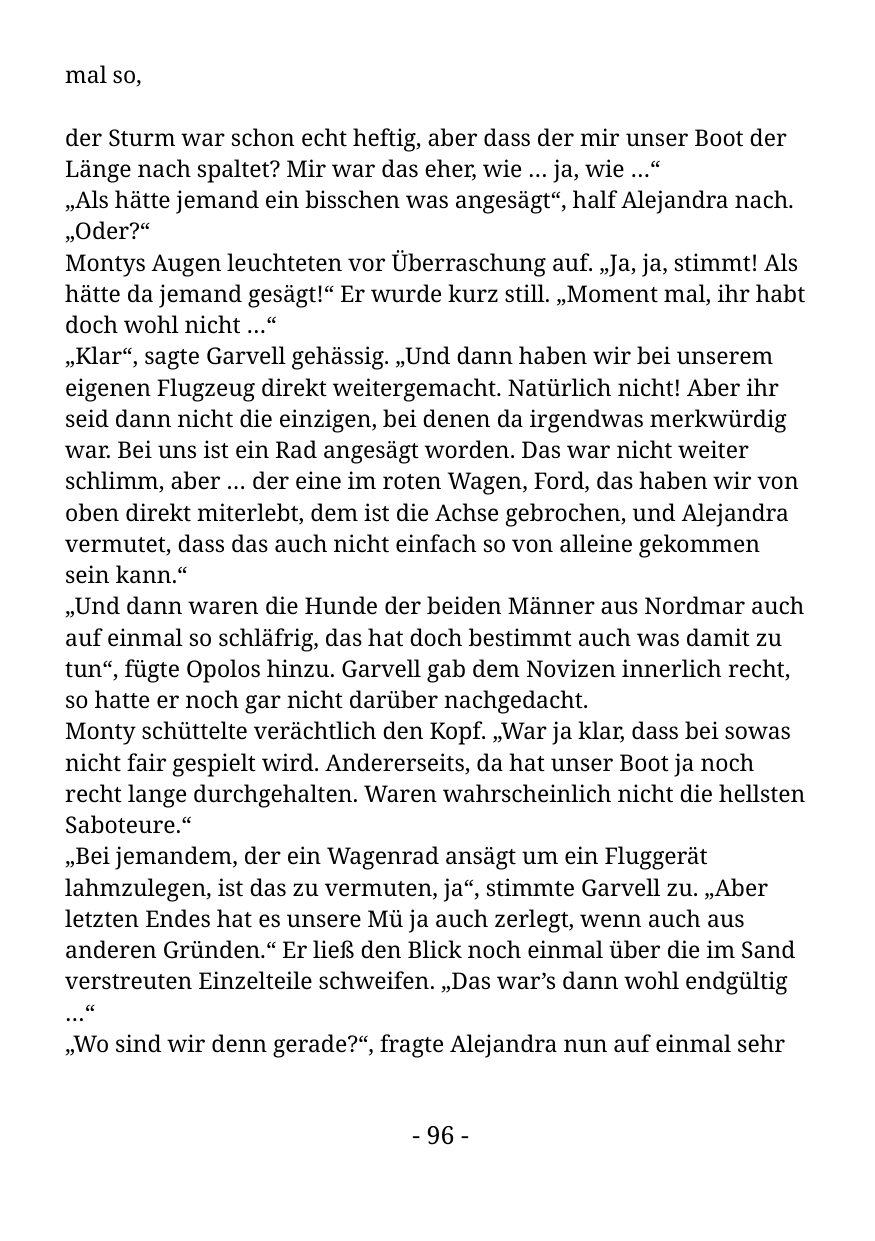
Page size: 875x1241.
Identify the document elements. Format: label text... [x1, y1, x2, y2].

text „Bei jemandem, der ein Wagenrad ansägt um ein Fluggerät lahmzulegen, ist das zu vermuten, ja“, stimmte Garvell zu. „Aber letzten Endes hat es unsere Mü ja auch zerlegt, wenn auch aus anderen Gründen.“ Er ließ den Blick noch einmal über die im Sand verstreuten Einzelteile schweifen. „Das war’s dann wohl endgültig …“ [65, 840, 809, 1028]
text „Klar“, sagte Garvell gehässig. „Und dann haben wir bei unserem eigenen Flugzeug direkt weitergemacht. Natürlich nicht! Aber ihr seid dann nicht die einzigen, bei denen da irgendwas merkwürdig war. Bei uns ist ein Rad angesägt worden. Das war nicht weiter schlimm, aber … der eine im roten Wagen, Ford, das haben wir von oben direkt miterlebt, dem ist die Achse gebrochen, und Alejandra vermutet, dass das auch nicht einfach so von alleine gekommen sein kann.“ [65, 340, 809, 590]
text mal so, [65, 59, 809, 90]
text „Und dann waren die Hunde der beiden Männer aus Nordmar auch auf einmal so schläfrig, das hat doch bestimmt auch was damit zu tun“, fügte Opolos hinzu. Garvell gab dem Novizen innerlich recht, so hatte er noch gar nicht darüber nachgedacht. [65, 590, 809, 715]
text „Als hätte jemand ein bisschen was angesägt“, half Alejandra nach. „Oder?“ [65, 184, 809, 247]
text der Sturm war schon echt heftig, aber dass der mir unser Boot der Länge nach spaltet? Mir war das eher, wie … ja, wie …“ [65, 122, 809, 184]
text „Wo sind wir denn gerade?“, fragte Alejandra nun auf einmal sehr [65, 1028, 809, 1059]
text Monty schüttelte verächtlich den Kopf. „War ja klar, dass bei sowas nicht fair gespielt wird. Andererseits, da hat unser Boot ja noch recht lange durchgehalten. Waren wahrscheinlich nicht die hellsten Saboteure.“ [65, 715, 809, 840]
text Montys Augen leuchteten vor Überraschung auf. „Ja, ja, stimmt! Als hätte da jemand gesägt!“ Er wurde kurz still. „Moment mal, ihr habt doch wohl nicht …“ [65, 247, 809, 340]
